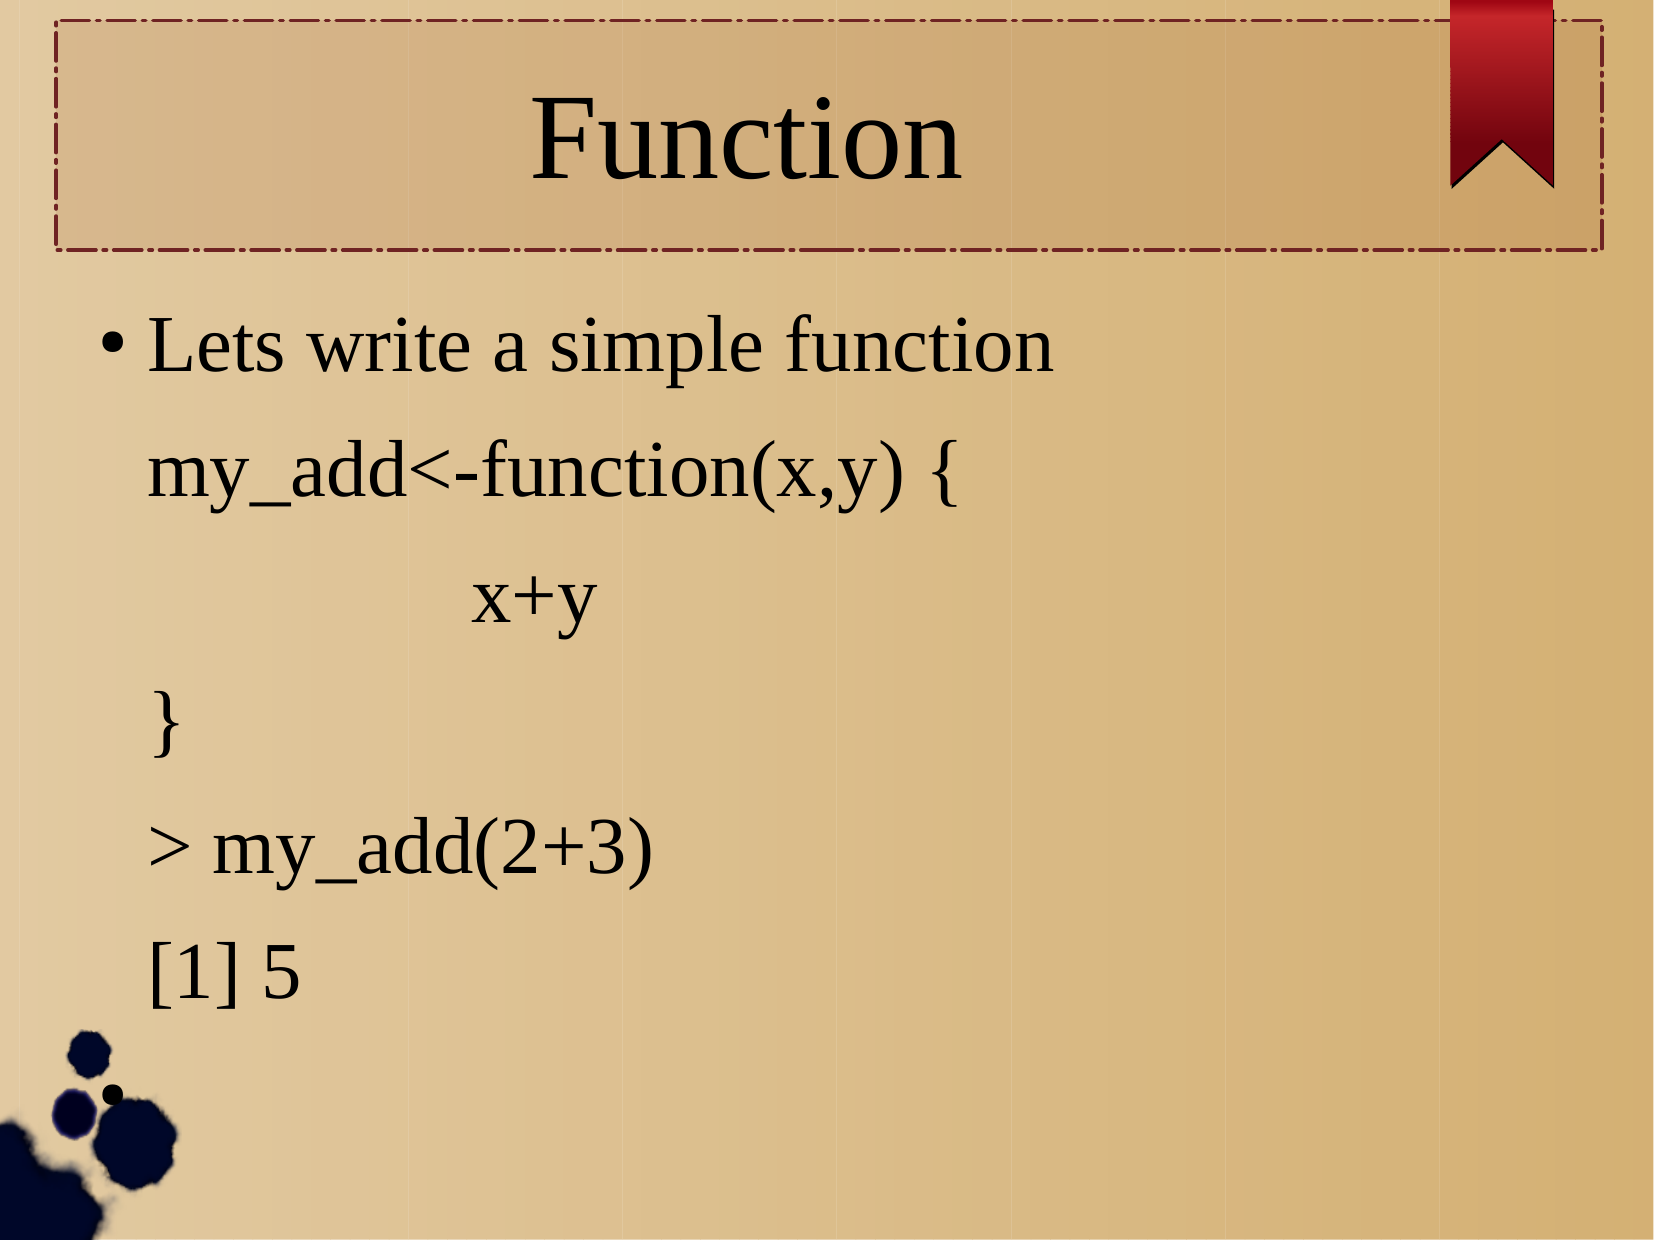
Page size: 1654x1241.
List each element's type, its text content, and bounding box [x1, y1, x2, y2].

list Lets write a simple function my_add<-function(x,y) { x+y } > my_add(2+3) [1] 5 [82, 299, 1571, 1019]
title Function [82, 47, 1412, 229]
